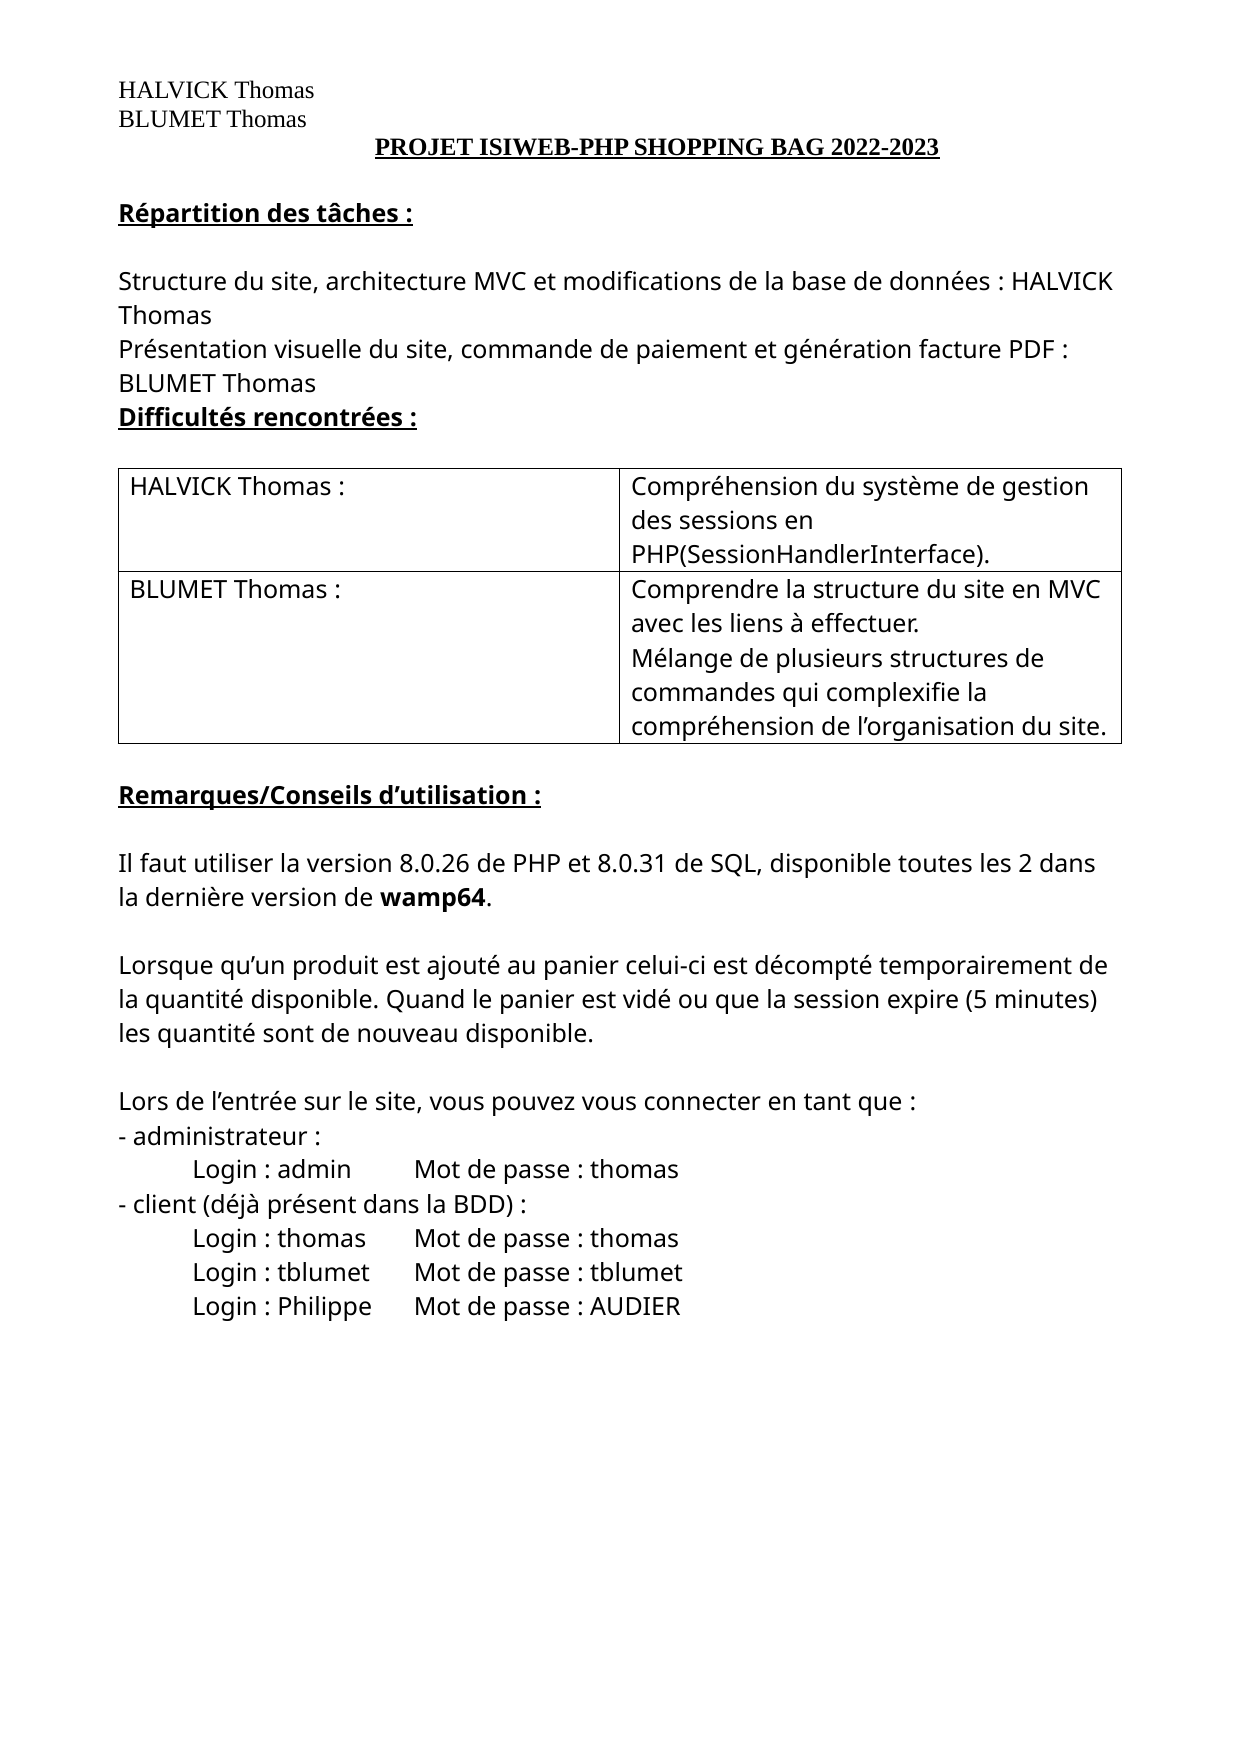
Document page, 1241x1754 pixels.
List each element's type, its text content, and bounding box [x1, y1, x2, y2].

text Login : Philippe Mot de passe : AUDIER [118, 1288, 1122, 1322]
text Présentation visuelle du site, commande de paiement et génération facture PDF : BLUMET Thomas [118, 332, 1122, 400]
text Login : thomas Mot de passe : thomas [118, 1220, 1122, 1254]
text Lors de l’entrée sur le site, vous pouvez vous connecter en tant que : [118, 1084, 1122, 1118]
text Remarques/Conseils d’utilisation : [118, 777, 1122, 812]
text Répartition des tâches : [118, 195, 1122, 229]
table_cell BLUMET Thomas : [119, 572, 619, 742]
text Structure du site, architecture MVC et modifications de la base de données : HALVICK Thomas [118, 263, 1122, 332]
text Difficultés rencontrées : [118, 400, 1122, 434]
text Il faut utiliser la version 8.0.26 de PHP et 8.0.31 de SQL, disponible toutes les 2 dans la dernière version de wamp64. [118, 846, 1122, 914]
text - client (déjà présent dans la BDD) : [118, 1186, 1122, 1220]
table_header HALVICK Thomas : [119, 469, 619, 571]
text Lorsque qu’un produit est ajouté au panier celui-ci est décompté temporairement de la quantité disponible. Quand le panier est vidé ou que la session expire (5 minutes) les quantité sont de nouveau disponible. [118, 948, 1122, 1050]
table_header Compréhension du système de gestion des sessions en PHP(SessionHandlerInterface). [620, 469, 1121, 571]
text Login : tblumet Mot de passe : tblumet [118, 1254, 1122, 1288]
table_cell Comprendre la structure du site en MVC avec les liens à effectuer. Mélange de plusieurs structures de commandes qui complexifie la compréhension de l’organisation du site. [620, 572, 1121, 742]
text - administrateur : [118, 1118, 1122, 1152]
text Login : admin Mot de passe : thomas [118, 1152, 1122, 1186]
